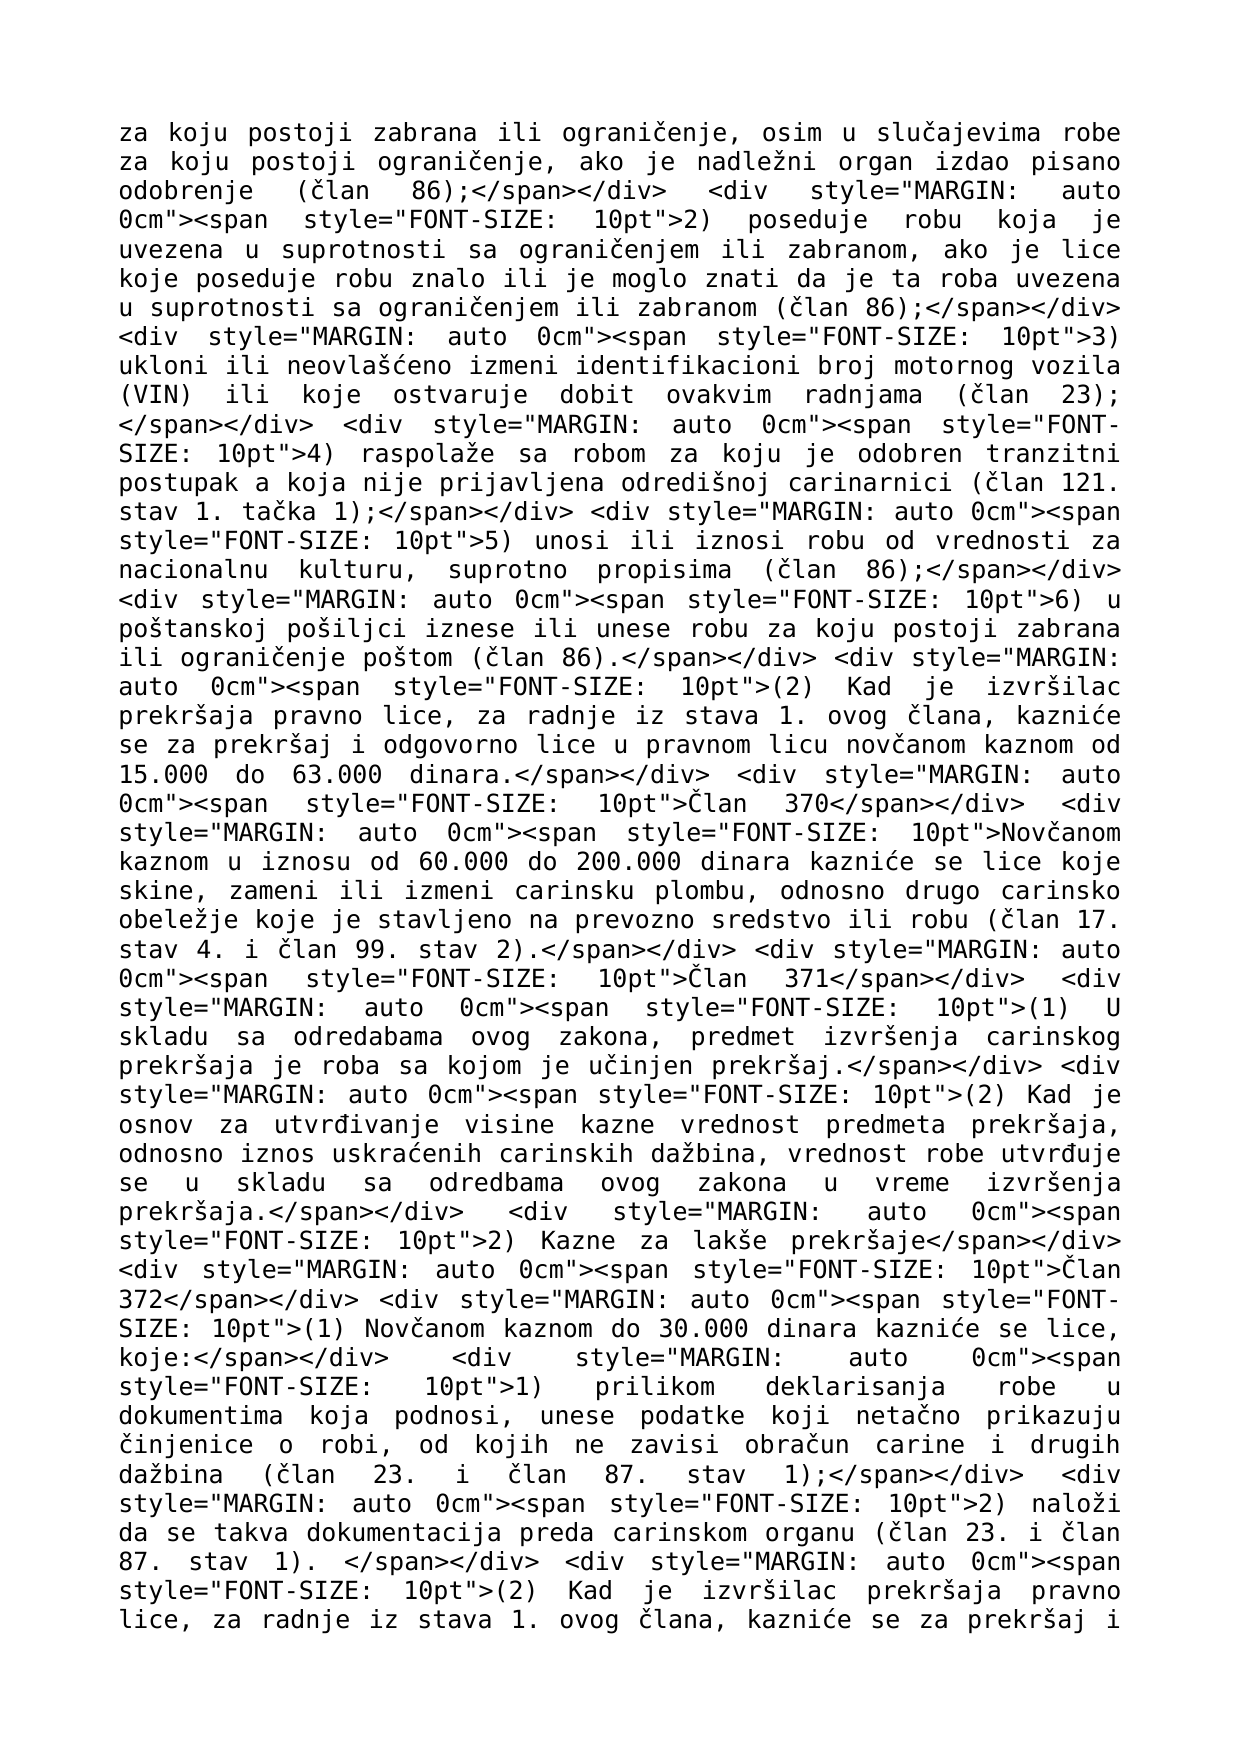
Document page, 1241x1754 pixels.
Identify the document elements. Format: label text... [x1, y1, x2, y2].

text za koju postoji zabrana ili ograničenje, osim u slučajevima robe za koju postoji ograničenje, ako je nadležni organ izdao pisano odobrenje (član 86);</span></div> <div style="MARGIN: auto 0cm"><span style="FONT-SIZE: 10pt">2) poseduje robu koja je uvezena u suprotnosti sa ograničenjem ili zabranom, ako je lice koje poseduje robu znalo ili je moglo znati da je ta roba uvezena u suprotnosti sa ograničenjem ili zabranom (član 86);</span></div> <div style="MARGIN: auto 0cm"><span style="FONT-SIZE: 10pt">3) ukloni ili neovlašćeno izmeni identifikacioni broj motornog vozila (VIN) ili koje ostvaruje dobit ovakvim radnjama (član 23); </span></div> <div style="MARGIN: auto 0cm"><span style="FONT-SIZE: 10pt">4) raspolaže sa robom za koju je odobren tranzitni postupak a koja nije prijavljena odredišnoj carinarnici (član 121. stav 1. tačka 1);</span></div> <div style="MARGIN: auto 0cm"><span style="FONT-SIZE: 10pt">5) unosi ili iznosi robu od vrednosti za nacionalnu kulturu, suprotno propisima (član 86);</span></div> <div style="MARGIN: auto 0cm"><span style="FONT-SIZE: 10pt">6) u poštanskoj pošiljci iznese ili unese robu za koju postoji zabrana ili ograničenje poštom (član 86).</span></div> <div style="MARGIN: auto 0cm"><span style="FONT-SIZE: 10pt">(2) Kad je izvršilac prekršaja pravno lice, za radnje iz stava 1. ovog člana, kazniće se za prekršaj i odgovorno lice u pravnom licu novčanom kaznom od 15.000 do 63.000 dinara.</span></div> <div style="MARGIN: auto 0cm"><span style="FONT-SIZE: 10pt">Član 370</span></div> <div style="MARGIN: auto 0cm"><span style="FONT-SIZE: 10pt">Novčanom kaznom u iznosu od 60.000 do 200.000 dinara kazniće se lice koje skine, zameni ili izmeni carinsku plombu, odnosno drugo carinsko obeležje koje je stavljeno na prevozno sredstvo ili robu (član 17. stav 4. i član 99. stav 2).</span></div> <div style="MARGIN: auto 0cm"><span style="FONT-SIZE: 10pt">Član 371</span></div> <div style="MARGIN: auto 0cm"><span style="FONT-SIZE: 10pt">(1) U skladu sa odredabama ovog zakona, predmet izvršenja carinskog prekršaja je roba sa kojom je učinjen prekršaj.</span></div> <div style="MARGIN: auto 0cm"><span style="FONT-SIZE: 10pt">(2) Kad je osnov za utvrđivanje visine kazne vrednost predmeta prekršaja, odnosno iznos uskraćenih carinskih dažbina, vrednost robe utvrđuje se u skladu sa odredbama ovog zakona u vreme izvršenja prekršaja.</span></div> <div style="MARGIN: auto 0cm"><span style="FONT-SIZE: 10pt">2) Kazne za lakše prekršaje</span></div> <div style="MARGIN: auto 0cm"><span style="FONT-SIZE: 10pt">Član 372</span></div> <div style="MARGIN: auto 0cm"><span style="FONT-SIZE: 10pt">(1) Novčanom kaznom do 30.000 dinara kazniće se lice, koje:</span></div> <div style="MARGIN: auto 0cm"><span style="FONT-SIZE: 10pt">1) prilikom deklarisanja robe u dokumentima koja podnosi, unese podatke koji netačno prikazuju činjenice o robi, od kojih ne zavisi obračun carine i drugih dažbina (član 23. i član 87. stav 1);</span></div> <div style="MARGIN: auto 0cm"><span style="FONT-SIZE: 10pt">2) naloži da se takva dokumentacija preda carinskom organu (član 23. i član 87. stav 1). </span></div> <div style="MARGIN: auto 0cm"><span style="FONT-SIZE: 10pt">(2) Kad je izvršilac prekršaja pravno lice, za radnje iz stava 1. ovog člana, kazniće se za prekršaj i [118, 118, 1122, 1635]
